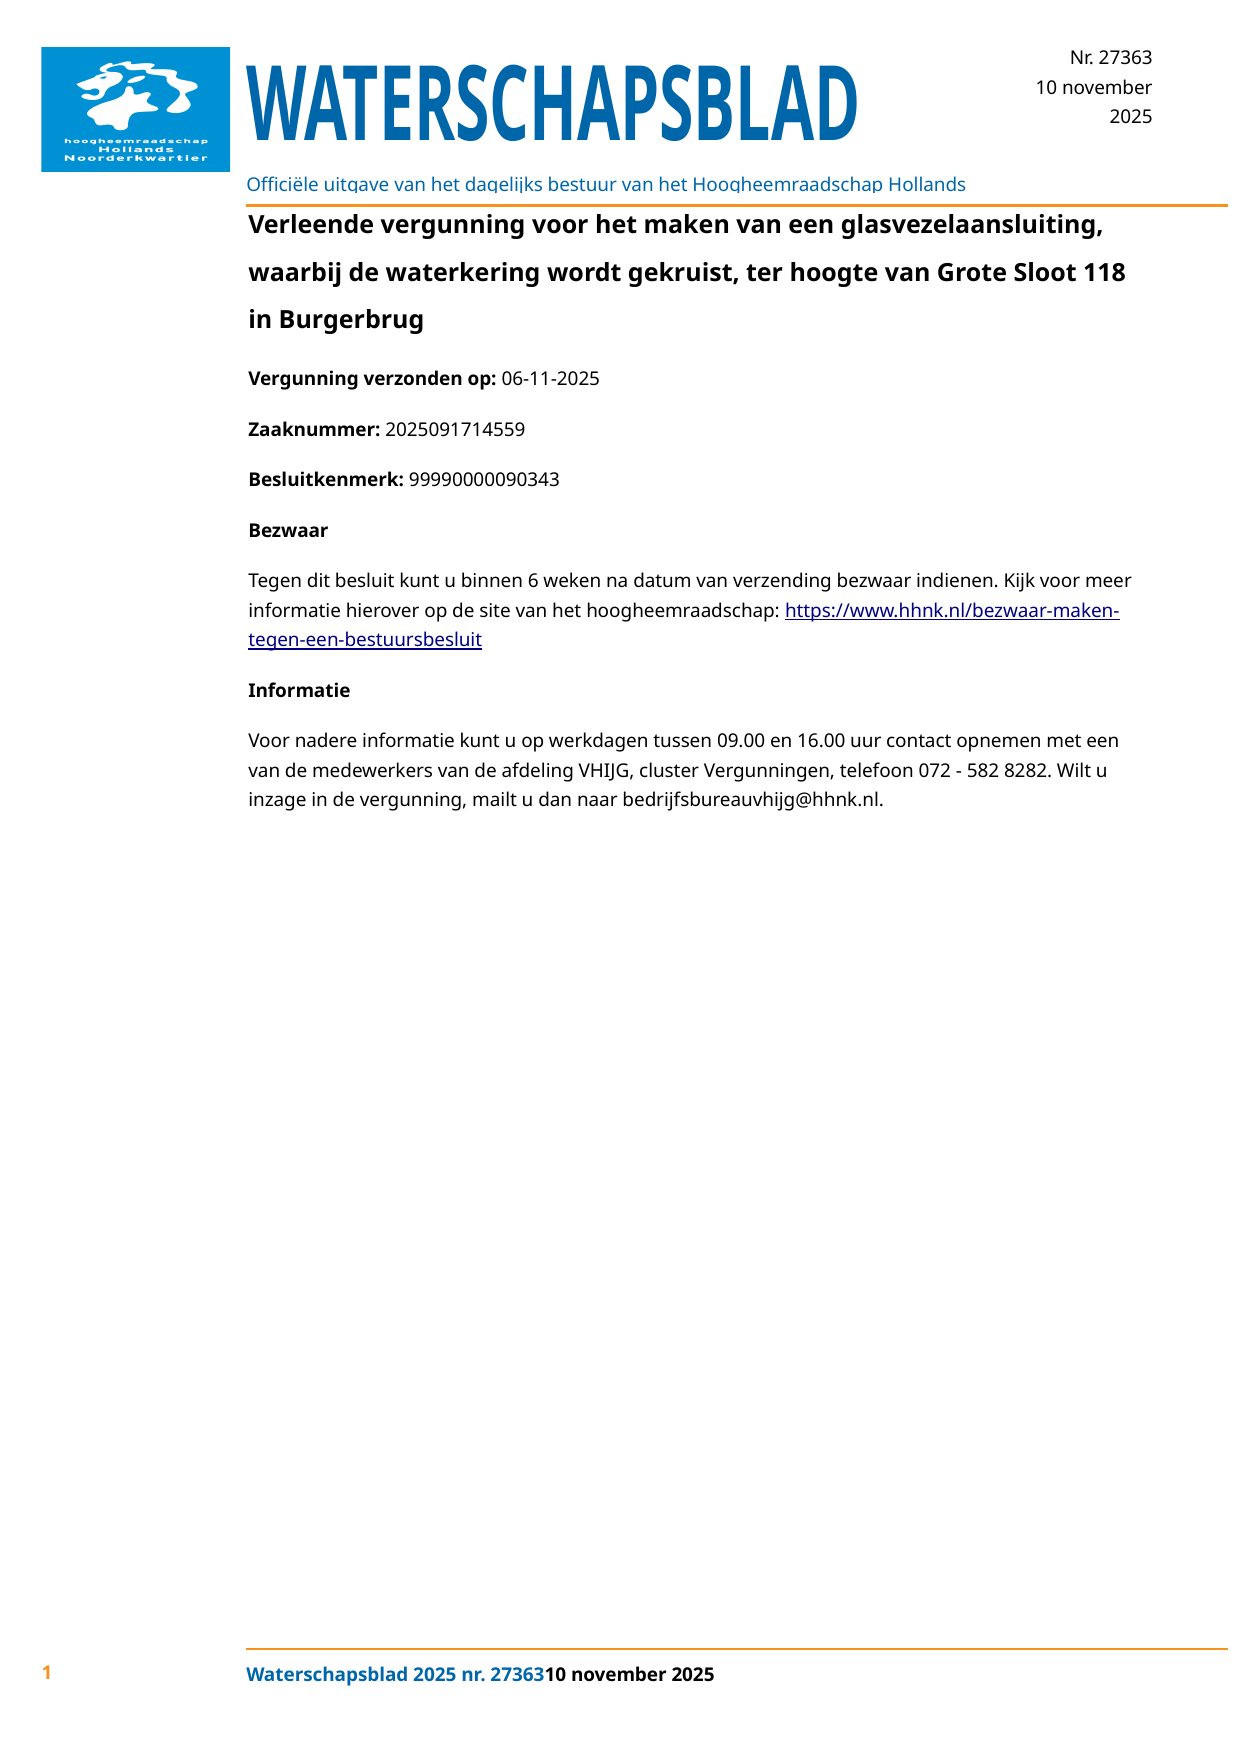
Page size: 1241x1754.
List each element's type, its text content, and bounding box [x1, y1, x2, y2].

picture [88, 87, 157, 130]
picture [118, 62, 197, 112]
text Tegen dit besluit kunt u binnen 6 weken na datum van verzending bezwaar indienen. Kijk voor meer informatie hierover op de site van het hoogheemraadschap: https://www.hhnk.nl/bezwaar-maken-tegen-een-bestuursbesluit [248, 567, 1152, 652]
text Bezwaar [248, 517, 1152, 542]
text Zaaknummer: 2025091714559 [248, 416, 1152, 442]
text Informatie [248, 677, 1152, 702]
text Besluitkenmerk: 99990000090343 [248, 466, 1152, 492]
picture [129, 76, 144, 82]
text Vergunning verzonden op: 06-11-2025 [248, 366, 1152, 391]
text Verleende vergunning voor het maken van een glasvezelaansluiting, waarbij de waterkering wordt gekruist, ter hoogte van Grote Sloot 118 in Burgerbrug [248, 207, 1152, 336]
text Voor nadere informatie kunt u op werkdagen tussen 09.00 en 16.00 uur contact opnemen met een van de medewerkers van de afdeling VHIJG, cluster Vergunningen, telefoon 072 - 582 8282. Wilt u inzage in de vergunning, mailt u dan naar bedrijfsbureauvhijg@hhnk.nl. [248, 727, 1152, 812]
picture [78, 64, 122, 99]
